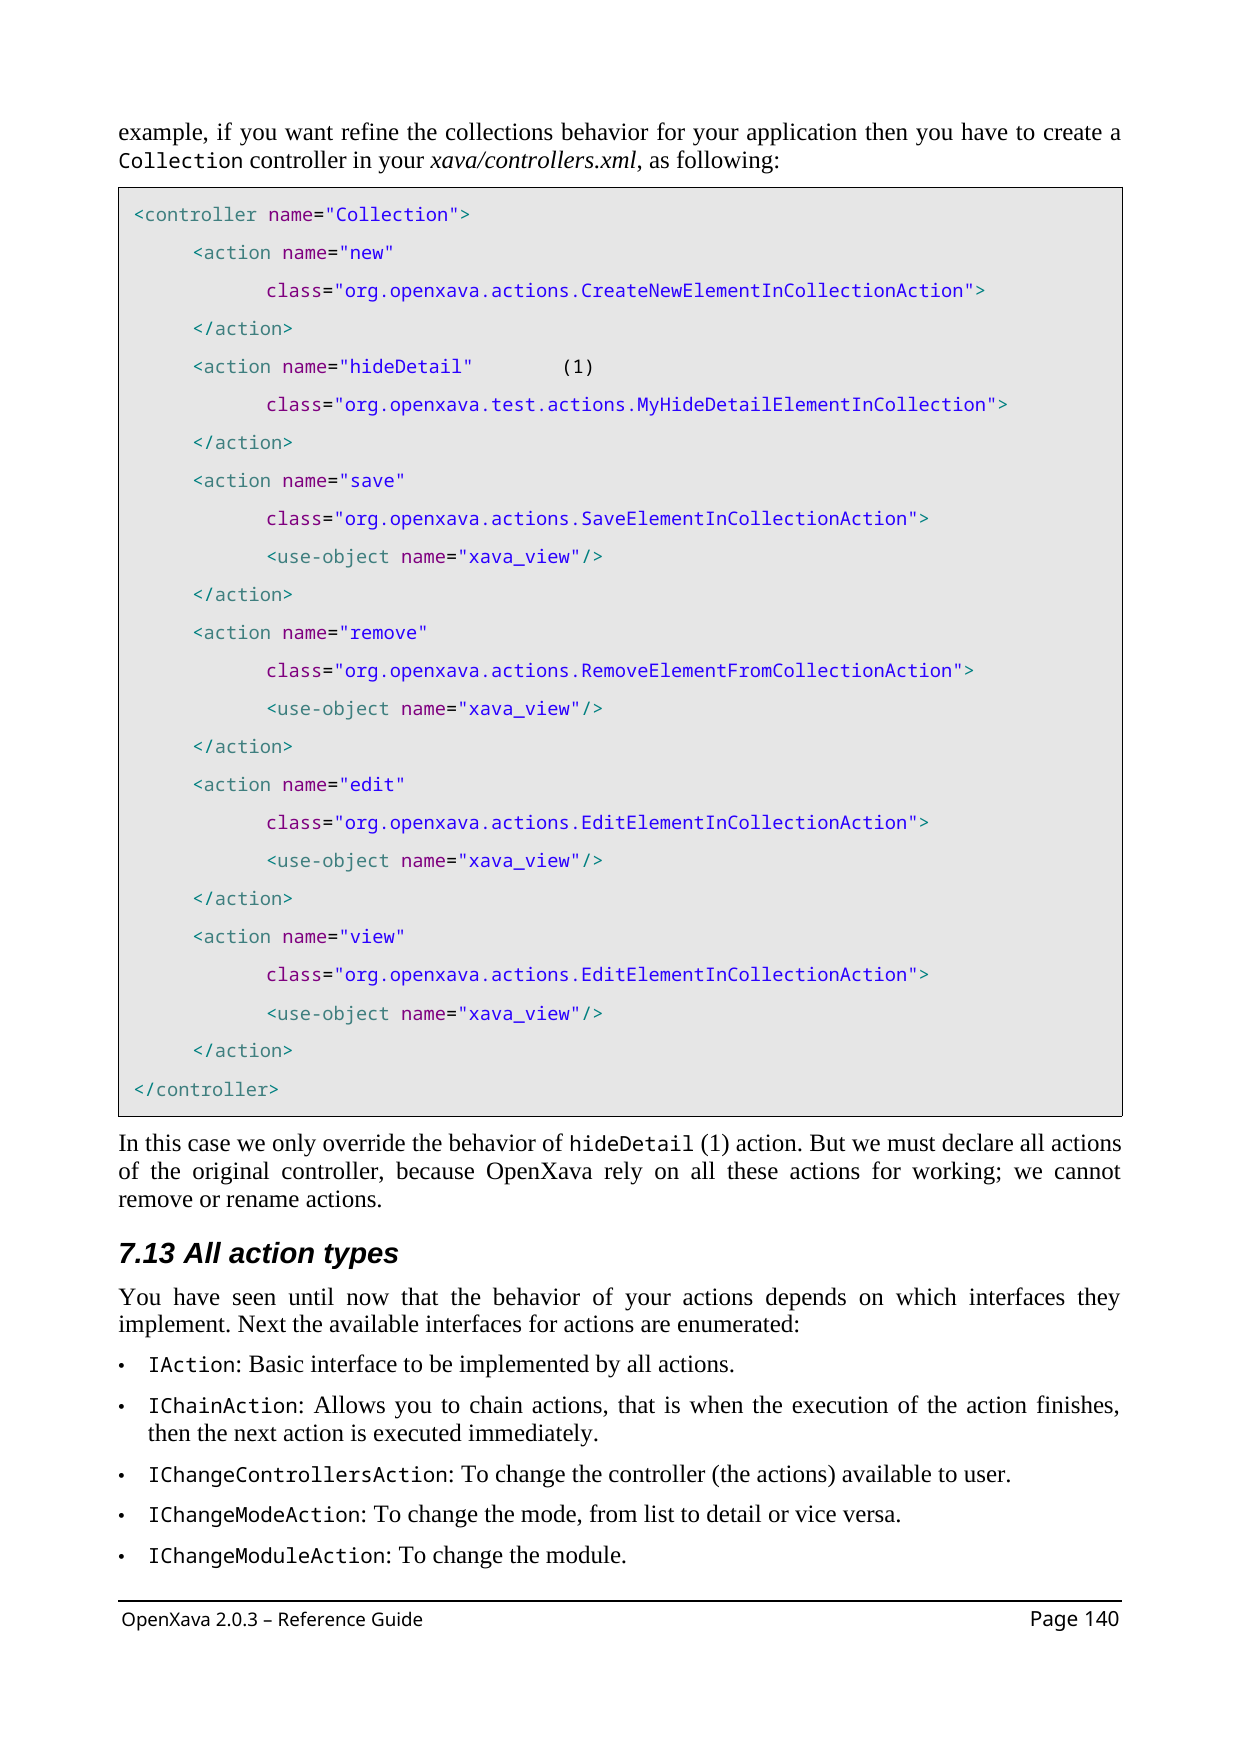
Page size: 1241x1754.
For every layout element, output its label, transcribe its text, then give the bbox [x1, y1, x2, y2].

text <controller name="Collection"> [119, 188, 1122, 224]
text class="org.openxava.actions.RemoveElementFromCollectionAction"> [119, 643, 1122, 681]
text <action name="hideDetail" (1) [119, 339, 1122, 377]
text <use-object name="xava_view"/> [119, 529, 1122, 567]
list IChangeControllersAction: To change the controller (the actions) available to user. [118, 1460, 1122, 1488]
text </action> [119, 1023, 1122, 1061]
list IAction: Basic interface to be implemented by all actions. [118, 1351, 1122, 1379]
subtitle All action types [118, 1237, 1122, 1270]
text <action name="new" [119, 224, 1122, 263]
text class="org.openxava.test.actions.MyHideDetailElementInCollection"> [119, 377, 1122, 415]
text You have seen until now that the behavior of your actions depends on which interfaces they implement. Next the available interfaces for actions are enumerated: [118, 1283, 1122, 1338]
text class="org.openxava.actions.CreateNewElementInCollectionAction"> [119, 263, 1122, 301]
text <action name="edit" [119, 757, 1122, 795]
list IChainAction: Allows you to chain actions, that is when the execution of the action finishes, then the next action is executed immediately. [118, 1391, 1122, 1447]
text </action> [119, 567, 1122, 605]
text <action name="view" [119, 909, 1122, 947]
text class="org.openxava.actions.EditElementInCollectionAction"> [119, 947, 1122, 985]
text </action> [119, 301, 1122, 339]
text class="org.openxava.actions.EditElementInCollectionAction"> [119, 795, 1122, 833]
text In this case we only override the behavior of hideDetail (1) action. But we must declare all actions of the original controller, because OpenXava rely on all these actions for working; we cannot remove or rename actions. [118, 1129, 1122, 1212]
text <use-object name="xava_view"/> [119, 681, 1122, 719]
text </action> [119, 871, 1122, 909]
text <action name="remove" [119, 605, 1122, 643]
text </action> [119, 415, 1122, 453]
text example, if you want refine the collections behavior for your application then you have to create a Collection controller in your xava/controllers.xml, as following: [118, 118, 1122, 174]
text </controller> [119, 1061, 1122, 1116]
list IChangeModuleAction: To change the module. [118, 1541, 1122, 1569]
text </action> [119, 719, 1122, 757]
text <use-object name="xava_view"/> [119, 833, 1122, 871]
text <use-object name="xava_view"/> [119, 985, 1122, 1023]
list IChangeModeAction: To change the mode, from list to detail or vice versa. [118, 1501, 1122, 1529]
text <action name="save" [119, 453, 1122, 491]
text class="org.openxava.actions.SaveElementInCollectionAction"> [119, 491, 1122, 529]
